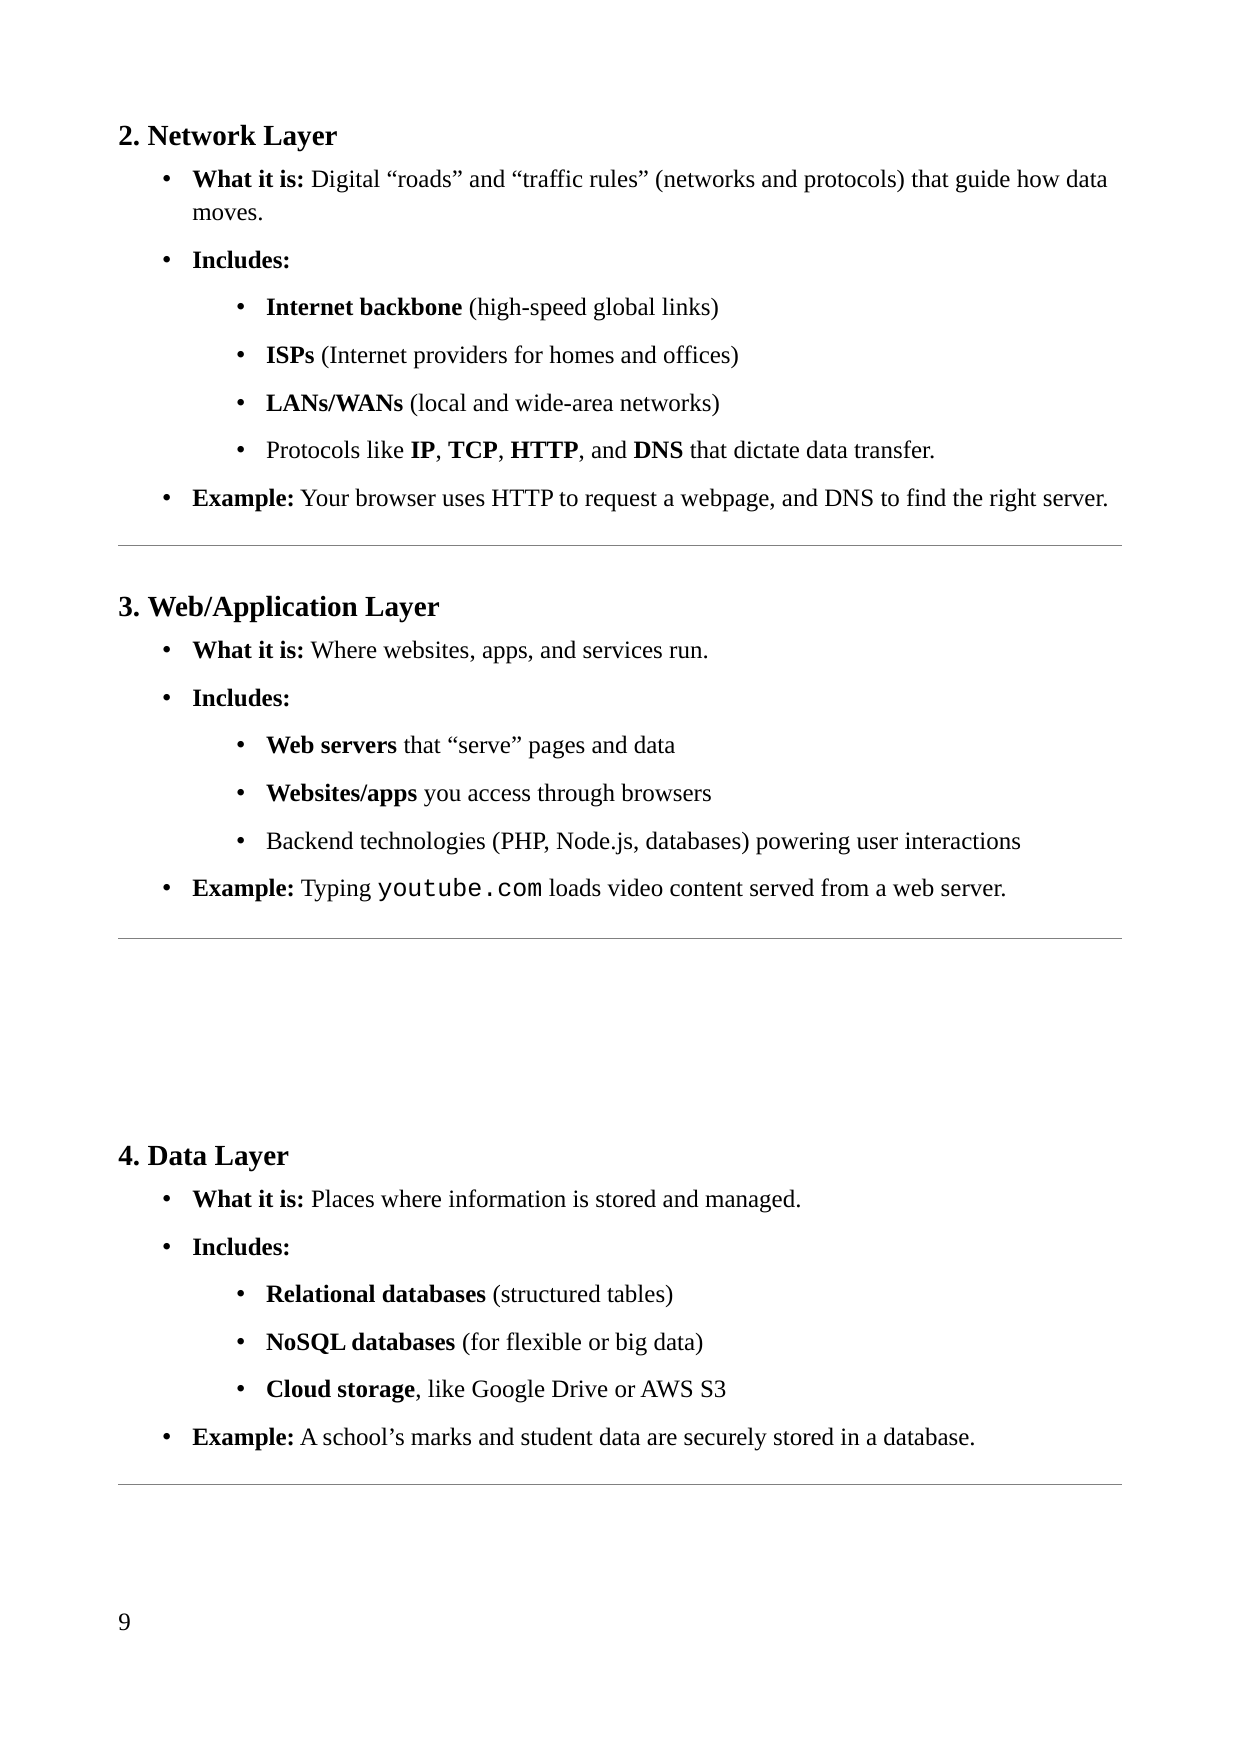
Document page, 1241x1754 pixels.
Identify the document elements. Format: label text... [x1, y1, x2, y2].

list Backend technologies (PHP, Node.js, databases) powering user interactions [236, 826, 1122, 854]
subtitle 3. Web/Application Layer [118, 589, 1122, 623]
list Includes: [162, 683, 1122, 712]
list Includes: [162, 1232, 1122, 1260]
subtitle 2. Network Layer [118, 118, 1122, 152]
list Web servers that “serve” pages and data [236, 731, 1122, 759]
list Includes: [162, 245, 1122, 273]
list What it is: Digital “roads” and “traffic rules” (networks and protocols) that guide how data moves. [162, 164, 1122, 226]
list LANs/WANs (local and wide-area networks) [236, 388, 1122, 416]
list Relational databases (structured tables) [236, 1279, 1122, 1308]
list Example: Typing youtube.com loads video content served from a web server. [162, 873, 1122, 904]
list Cloud storage, like Google Drive or AWS S3 [236, 1374, 1122, 1403]
list NoSQL databases (for flexible or big data) [236, 1327, 1122, 1356]
list ISPs (Internet providers for homes and offices) [236, 340, 1122, 369]
list Internet backbone (high-speed global links) [236, 292, 1122, 321]
list What it is: Places where information is stored and managed. [162, 1184, 1122, 1213]
list Example: Your browser uses HTTP to request a webpage, and DNS to find the right server. [162, 483, 1122, 512]
list Websites/apps you access through browsers [236, 778, 1122, 807]
list Protocols like IP, TCP, HTTP, and DNS that dictate data transfer. [236, 435, 1122, 464]
list Example: A school’s marks and student data are securely stored in a database. [162, 1422, 1122, 1451]
subtitle 4. Data Layer [118, 1138, 1122, 1172]
list What it is: Where websites, apps, and services run. [162, 635, 1122, 664]
